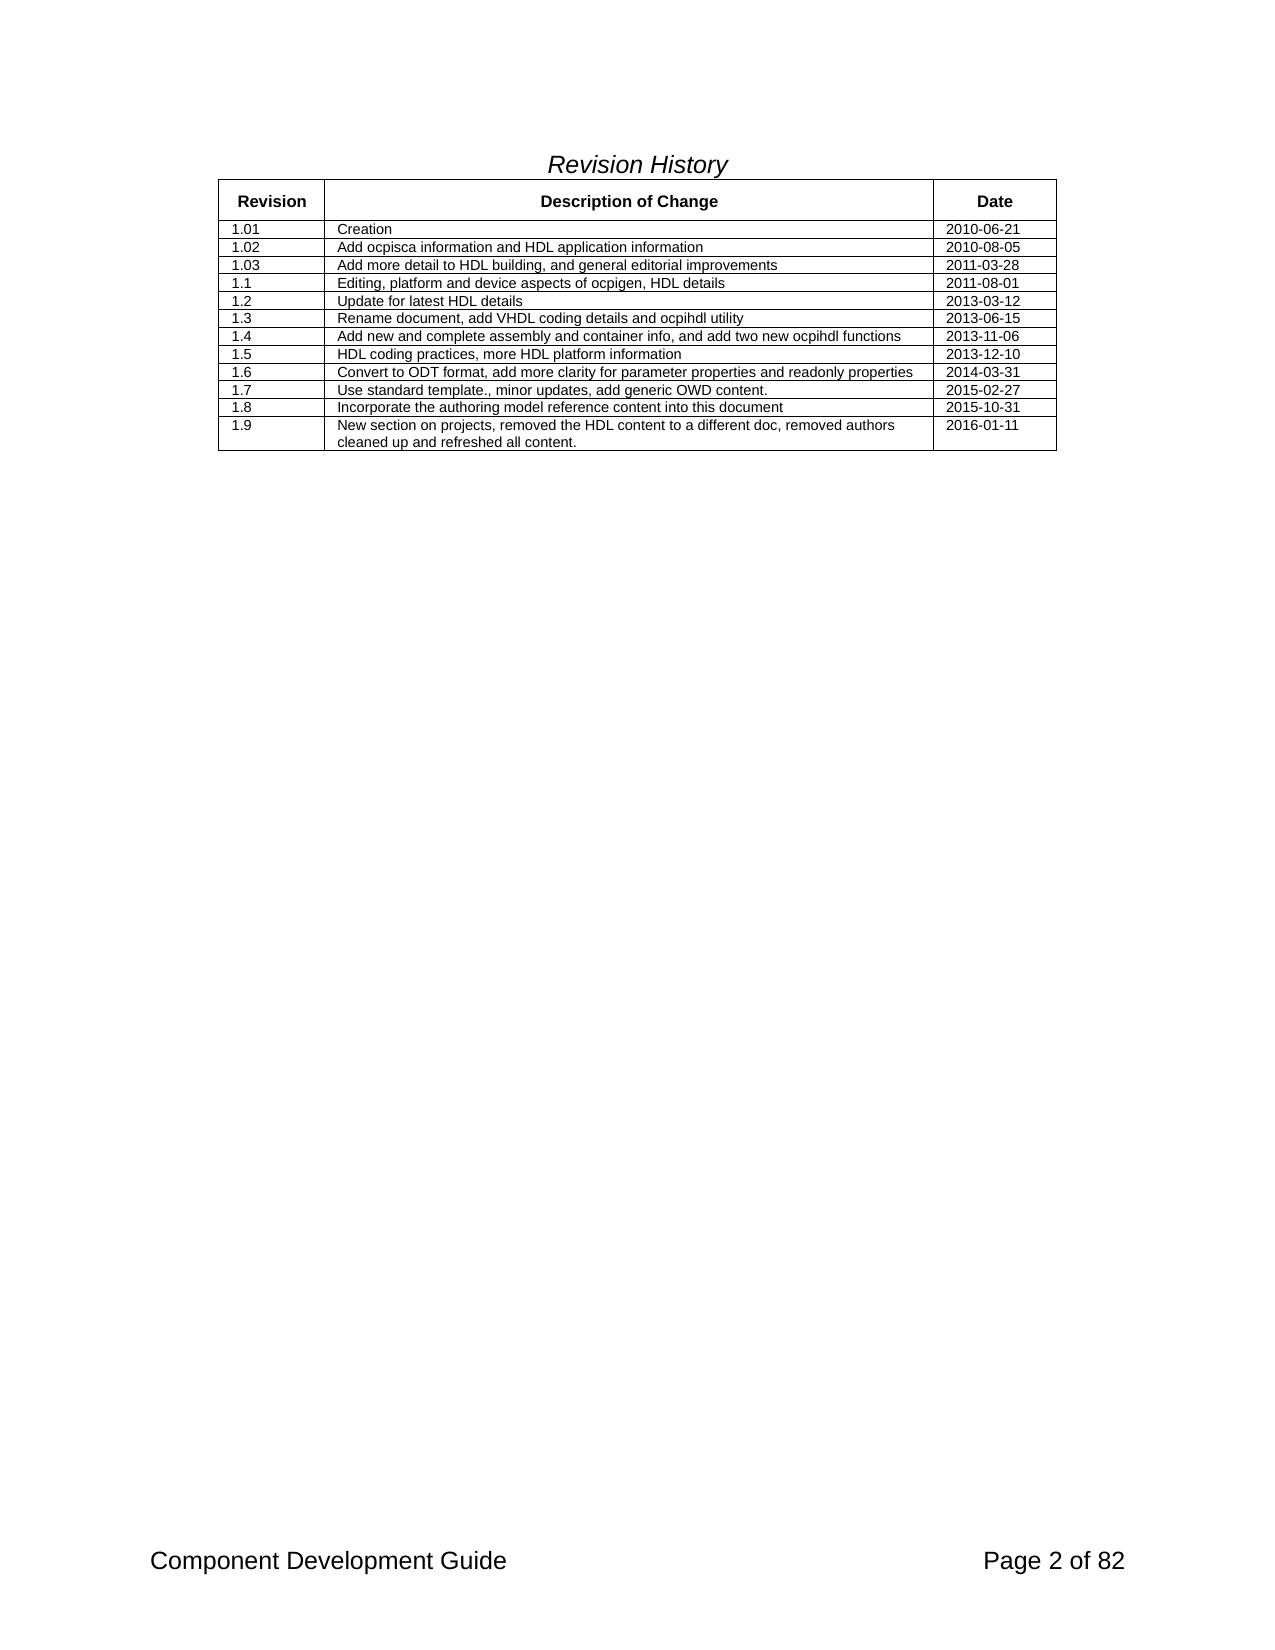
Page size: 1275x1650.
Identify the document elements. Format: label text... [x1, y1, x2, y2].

table_cell 1.4 [219, 328, 324, 344]
table_header Description of Change [325, 180, 933, 220]
table_cell Creation [325, 221, 933, 238]
table_cell Convert to ODT format, add more clarity for parameter properties and readonly properties [325, 364, 933, 380]
table_cell 1.1 [219, 274, 324, 291]
table_cell Incorporate the authoring model reference content into this document [325, 399, 933, 416]
table_cell 2015-10-31 [934, 399, 1056, 416]
table_cell 1.01 [219, 221, 324, 238]
table_header Date [934, 180, 1056, 220]
table_cell 2010-06-21 [934, 221, 1056, 238]
table_cell 2013-11-06 [934, 328, 1056, 344]
table_cell 2013-06-15 [934, 310, 1056, 327]
table_cell 2013-03-12 [934, 292, 1056, 309]
table_cell 1.6 [219, 364, 324, 380]
table_cell Rename document, add VHDL coding details and ocpihdl utility [325, 310, 933, 327]
table_cell 1.9 [219, 417, 324, 450]
table_cell 1.03 [219, 257, 324, 273]
table_cell Editing, platform and device aspects of ocpigen, HDL details [325, 274, 933, 291]
table_cell 1.3 [219, 310, 324, 327]
table_cell 1.2 [219, 292, 324, 309]
table_header Revision [219, 180, 324, 220]
table_cell 2013-12-10 [934, 346, 1056, 362]
table_cell 1.8 [219, 399, 324, 416]
table_cell Update for latest HDL details [325, 292, 933, 309]
table_cell 2011-03-28 [934, 257, 1056, 273]
table_cell 2015-02-27 [934, 381, 1056, 398]
table_cell Add new and complete assembly and container info, and add two new ocpihdl functions [325, 328, 933, 344]
table_cell HDL coding practices, more HDL platform information [325, 346, 933, 362]
table_cell 2014-03-31 [934, 364, 1056, 380]
table_cell 1.5 [219, 346, 324, 362]
table_cell New section on projects, removed the HDL content to a different doc, removed authors cleaned up and refreshed all content. [325, 417, 933, 450]
table_cell 1.7 [219, 381, 324, 398]
table_cell Add more detail to HDL building, and general editorial improvements [325, 257, 933, 273]
table_cell Add ocpisca information and HDL application information [325, 239, 933, 256]
table_cell Use standard template., minor updates, add generic OWD content. [325, 381, 933, 398]
text Revision History [150, 150, 1125, 179]
table_cell 2011-08-01 [934, 274, 1056, 291]
table_cell 2016-01-11 [934, 417, 1056, 450]
table_cell 1.02 [219, 239, 324, 256]
table_cell 2010-08-05 [934, 239, 1056, 256]
